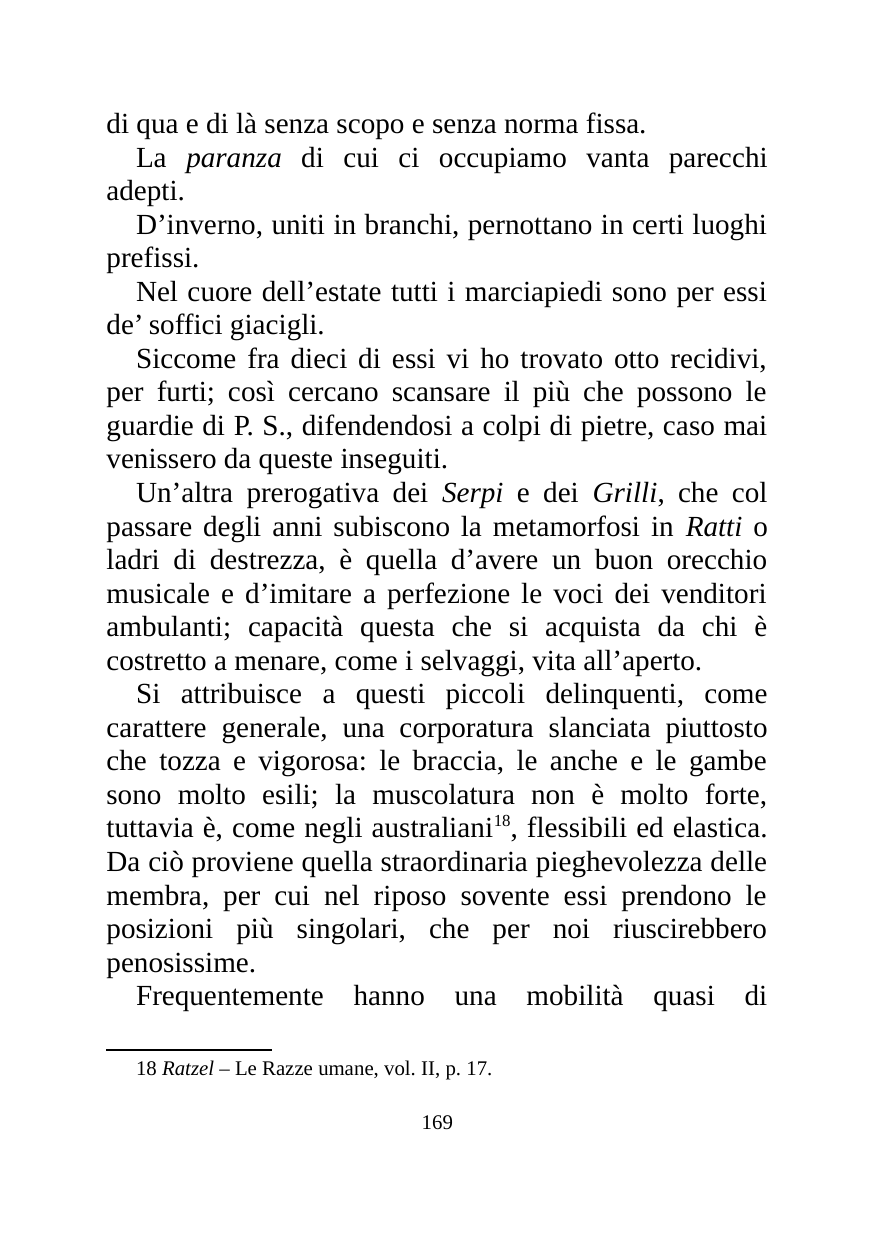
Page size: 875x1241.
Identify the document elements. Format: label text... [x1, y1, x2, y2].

text Ratzel – Le Razze umane, vol. II, p. 17. [106, 1056, 768, 1080]
text Si attribuisce a questi piccoli delinquenti, come carattere generale, una corporatura slanciata piuttosto che tozza e vigorosa: le braccia, le anche e le gambe sono molto esili; la muscolatura non è molto forte, tuttavia è, come negli australiani, flessibili ed elastica. Da ciò proviene quella straordinaria pieghevolezza delle membra, per cui nel riposo sovente essi prendono le posizioni più singolari, che per noi riuscirebbero penosissime. [106, 676, 768, 978]
text Frequentemente hanno una mobilità quasi di [106, 978, 768, 1012]
text Un’altra prerogativa dei Serpi e dei Grilli, che col passare degli anni subiscono la metamorfosi in Ratti o ladri di destrezza, è quella d’avere un buon orecchio musicale e d’imitare a perfezione le voci dei venditori ambulanti; capacità questa che si acquista da chi è costretto a menare, come i selvaggi, vita all’aperto. [106, 475, 768, 676]
text Siccome fra dieci di essi vi ho trovato otto recidivi, per furti; così cercano scansare il più che possono le guardie di P. S., difendendosi a colpi di pietre, caso mai venissero da queste inseguiti. [106, 341, 768, 475]
text D’inverno, uniti in branchi, pernottano in certi luoghi prefissi. [106, 207, 768, 274]
text Nel cuore dell’estate tutti i marciapiedi sono per essi de’ soffici giacigli. [106, 274, 768, 341]
text di qua e di là senza scopo e senza norma fissa. [106, 106, 768, 140]
text La paranza di cui ci occupiamo vanta parecchi adepti. [106, 140, 768, 207]
